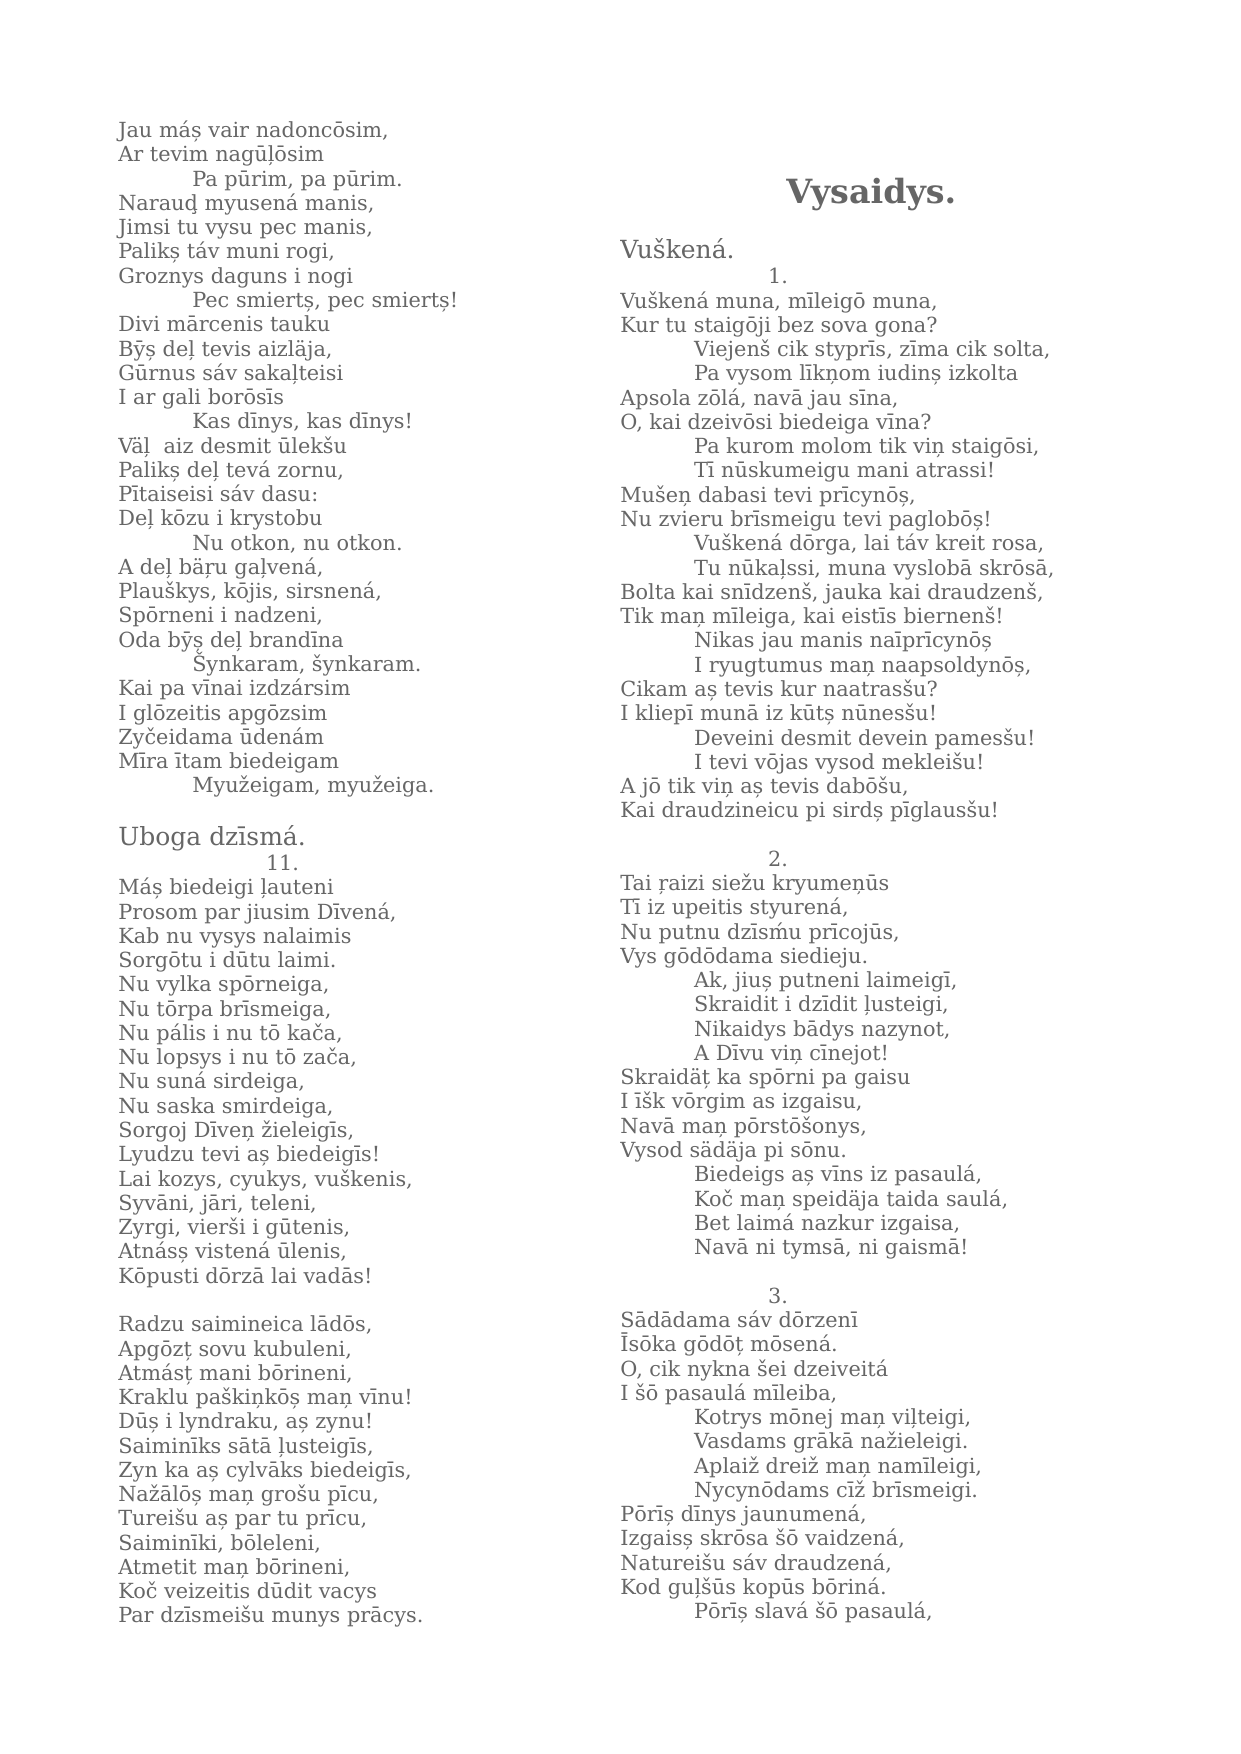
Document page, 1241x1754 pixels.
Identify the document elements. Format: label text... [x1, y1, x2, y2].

text Tī nūskumeigu mani atrassi! [620, 458, 1122, 483]
text Nu pális i nu tō kača, [118, 1021, 620, 1045]
text Nu saska smirdeiga, [118, 1094, 620, 1118]
text Pītaiseisi sáv dasu: [118, 482, 620, 506]
text Šynkaram, šynkaram. [118, 652, 620, 676]
text Koč maņ speidäja taida saulá, [620, 1187, 1122, 1211]
text Kotrys mōnej maņ viļteigi, [620, 1405, 1122, 1429]
text Spōrneni i nadzeni, [118, 603, 620, 628]
text Bȳș deļ tevis aizläja, [118, 337, 620, 361]
text Aplaiž dreiž maņ namīleigi, [620, 1454, 1122, 1478]
text Jimsi tu vysu pec manis, [118, 215, 620, 239]
text Kai pa vīnai izdzársim [118, 676, 620, 701]
text Skraidäț ka spōrni pa gaisu [620, 1065, 1122, 1089]
text Mušeņ dabasi tevi prīcynōș, [620, 483, 1122, 507]
text Kai draudzineicu pi sirdș pīglausšu! [620, 798, 1122, 823]
text Kraklu paškiņkōș maņ vīnu! [118, 1385, 620, 1409]
text Vuškená muna, mīleigō muna, [620, 289, 1122, 313]
text Pa vysom līkņom iudinș izkolta [620, 361, 1122, 386]
text Myužeigam, myužeiga. [118, 773, 620, 798]
text Nu vylka spōrneiga, [118, 972, 620, 997]
text Zyn ka aș cylvāks biedeigīs, [118, 1458, 620, 1482]
text Dūș i lyndraku, aș zynu! [118, 1409, 620, 1434]
text Tai ŗaizi siežu kryumeņūs [620, 871, 1122, 895]
text A jō tik viņ aș tevis dabōšu, [620, 774, 1122, 798]
text Apgōzț sovu kubuleni, [118, 1337, 620, 1361]
text Jau máș vair nadoncōsim, [118, 118, 620, 142]
text Kod guļšūs kopūs bōriná. [620, 1575, 1122, 1599]
text Nycynōdams cīž brīsmeigi. [620, 1478, 1122, 1502]
text Par dzīsmeišu munys prācys. [118, 1603, 620, 1628]
text Biedeigs aș vīns iz pasaulá, [620, 1162, 1122, 1187]
text Tureišu aș par tu prīcu, [118, 1506, 620, 1531]
text Vysod sädäja pi sōnu. [620, 1138, 1122, 1162]
text 1. [620, 264, 1122, 289]
text Pec smiertș, pec smiertș! [118, 288, 620, 312]
text Zyčeidama ūdenám [118, 725, 620, 749]
text Sorgōtu i dūtu laimi. [118, 948, 620, 972]
text Natureišu sáv draudzená, [620, 1551, 1122, 1575]
text Vuškená. [620, 235, 1122, 264]
text Kab nu vysys nalaimis [118, 924, 620, 948]
text I tevi vōjas vysod mekleišu! [620, 750, 1122, 774]
text Ar tevim nagūļōsim [118, 142, 620, 167]
text Mīra ītam biedeigam [118, 749, 620, 773]
text Tik maņ mīleiga, kai eistīs biernenš! [620, 604, 1122, 628]
text Radzu saimineica lādōs, [118, 1312, 620, 1337]
text Kas dīnys, kas dīnys! [118, 409, 620, 434]
text Nu suná sirdeiga, [118, 1069, 620, 1094]
text 2. [620, 847, 1122, 871]
text Nu lopsys i nu tō zača, [118, 1045, 620, 1069]
text Bet laimá nazkur izgaisa, [620, 1211, 1122, 1235]
text Lyudzu tevi aș biedeigīs! [118, 1142, 620, 1167]
text Sādādama sáv dōrzenī [620, 1308, 1122, 1332]
text Nažālōș maņ grošu pīcu, [118, 1482, 620, 1506]
text Nu otkon, nu otkon. [118, 531, 620, 555]
text Navā ni tymsā, ni gaismā! [620, 1235, 1122, 1259]
text Vysaidys. [620, 172, 1122, 211]
text Vuškená dōrga, lai táv kreit rosa, [620, 531, 1122, 556]
text Divi mārcenis tauku [118, 312, 620, 337]
text Viejenš cik styprīs, zīma cik solta, [620, 337, 1122, 361]
text Kōpusti dōrzā lai vadās! [118, 1264, 620, 1288]
text I ryugtumus maņ naapsoldynōș, [620, 653, 1122, 677]
text Navā maņ pōrstōšonys, [620, 1114, 1122, 1138]
text Plauškys, kōjis, sirsnená, [118, 579, 620, 603]
text Máș biedeigi ļauteni [118, 875, 620, 900]
text Nu tōrpa brīsmeiga, [118, 997, 620, 1021]
text Lai kozys, cyukys, vuškenis, [118, 1167, 620, 1191]
text I kliepī munā iz kūtș nūnesšu! [620, 701, 1122, 726]
text Nikaidys bādys nazynot, [620, 1017, 1122, 1041]
text Atmetit maņ bōrineni, [118, 1555, 620, 1579]
text Nu zvieru brīsmeigu tevi paglobōș! [620, 507, 1122, 531]
text Tu nūkaļssi, muna vyslobā skrōsā, [620, 556, 1122, 580]
text Narauḑ myusená manis, [118, 191, 620, 215]
text Nikas jau manis naīprīcynōș [620, 628, 1122, 653]
text O, cik nykna šei dzeiveitá [620, 1357, 1122, 1381]
text Atnásș vistená ūlenis, [118, 1239, 620, 1264]
text A Dīvu viņ cīnejot! [620, 1041, 1122, 1065]
text 3. [620, 1284, 1122, 1308]
text Cikam aș tevis kur naatrasšu? [620, 677, 1122, 701]
text Vys gōdōdama siedieju. [620, 944, 1122, 968]
text Väļ aiz desmit ūlekšu [118, 434, 620, 458]
text Prosom par jiusim Dīvená, [118, 900, 620, 924]
text A deļ bäŗu gaļvená, [118, 555, 620, 579]
text Gūrnus sáv sakaļteisi [118, 361, 620, 385]
text Izgaisș skrōsa šō vaidzená, [620, 1526, 1122, 1551]
text Zyrgi, vierši i gūtenis, [118, 1215, 620, 1239]
text 11. [118, 851, 620, 875]
text I glōzeitis apgōzsim [118, 701, 620, 725]
text Uboga dzīsmá. [118, 822, 620, 851]
text Pōrīș dīnys jaunumená, [620, 1502, 1122, 1526]
text Deveini desmit devein pamesšu! [620, 726, 1122, 750]
text Syvāni, jāri, teleni, [118, 1191, 620, 1215]
text Skraidit i dzīdit ļusteigi, [620, 992, 1122, 1017]
text Īsōka gōdōț mōsená. [620, 1332, 1122, 1357]
text I ar gali borōsīs [118, 385, 620, 409]
text Deļ kōzu i krystobu [118, 506, 620, 531]
text Koč veizeitis dūdit vacys [118, 1579, 620, 1603]
text Apsola zōlá, navā jau sīna, [620, 386, 1122, 410]
text Ak, jiuș putneni laimeigī, [620, 968, 1122, 992]
text Pōrīș slavá šō pasaulá, [620, 1599, 1122, 1623]
text Palikș deļ tevá zornu, [118, 458, 620, 482]
text Oda bȳș deļ brandīna [118, 628, 620, 652]
text Groznys daguns i nogi [118, 264, 620, 288]
text Tī iz upeitis styurená, [620, 895, 1122, 920]
text Vasdams grākā nažieleigi. [620, 1429, 1122, 1454]
text Sorgoj Dīveņ žieleigīs, [118, 1118, 620, 1142]
text Nu putnu dzīsḿu prīcojūs, [620, 920, 1122, 944]
text I īšk vōrgim as izgaisu, [620, 1089, 1122, 1114]
text Bolta kai snīdzenš, jauka kai draudzenš, [620, 580, 1122, 604]
text Saiminīki, bōleleni, [118, 1531, 620, 1555]
text I šō pasaulá mīleiba, [620, 1381, 1122, 1405]
text Saiminīks sātā ļusteigīs, [118, 1434, 620, 1458]
text Kur tu staigōji bez sova gona? [620, 313, 1122, 337]
text Palikș táv muni rogi, [118, 239, 620, 264]
text O, kai dzeivōsi biedeiga vīna? [620, 410, 1122, 434]
text Pa pūrim, pa pūrim. [118, 167, 620, 191]
text Atmásț mani bōrineni, [118, 1361, 620, 1385]
text Pa kurom molom tik viņ staigōsi, [620, 434, 1122, 458]
